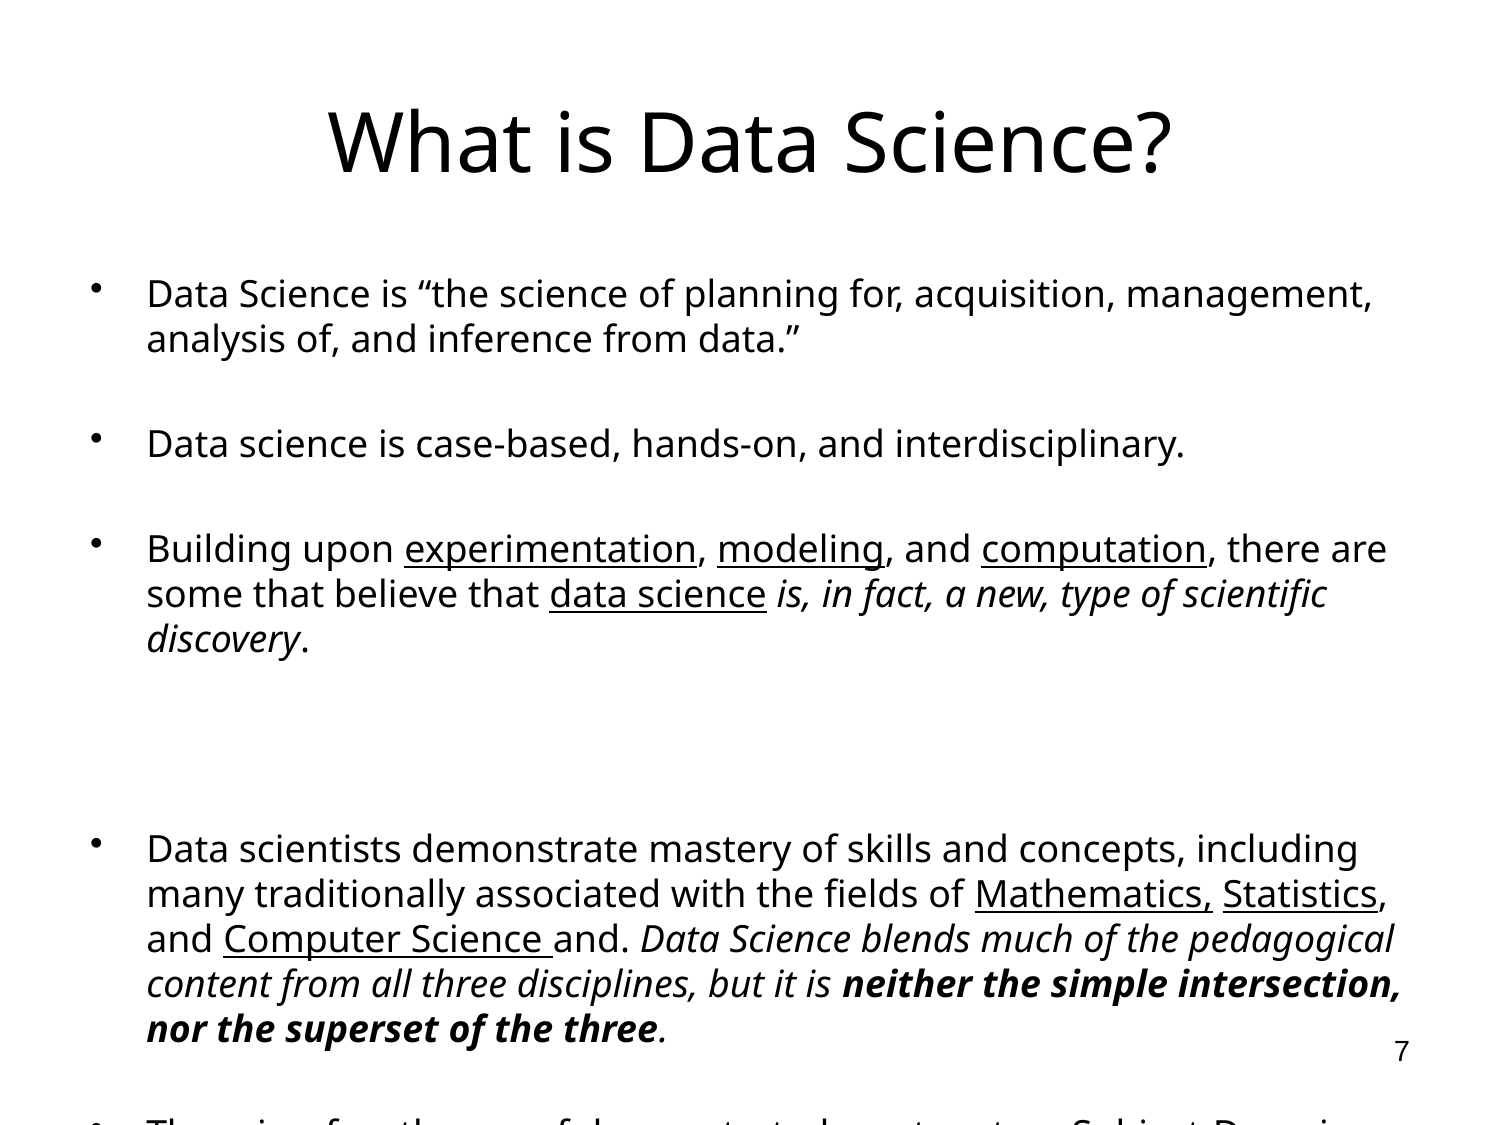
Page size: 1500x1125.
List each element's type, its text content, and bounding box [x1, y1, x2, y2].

slide_number [1074, 1024, 1425, 1103]
list Data Science is “the science of planning for, acquisition, management, analysis of, and inference from data.” Data science is case-based, hands-on, and interdisciplinary. Building upon experimentation, modeling, and computation, there are some that believe that data science is, in fact, a new, type of scientific discovery. Data scientists demonstrate mastery of skills and concepts, including many traditionally associated with the fields of Mathematics, Statistics, and Computer Science and. Data Science blends much of the pedagogical content from all three disciplines, but it is neither the simple intersection, nor the superset of the three. There is a fourth area of demonstrated mastery too: Subject-Domain expertise. [75, 262, 1425, 1005]
title What is Data Science? [75, 45, 1425, 233]
